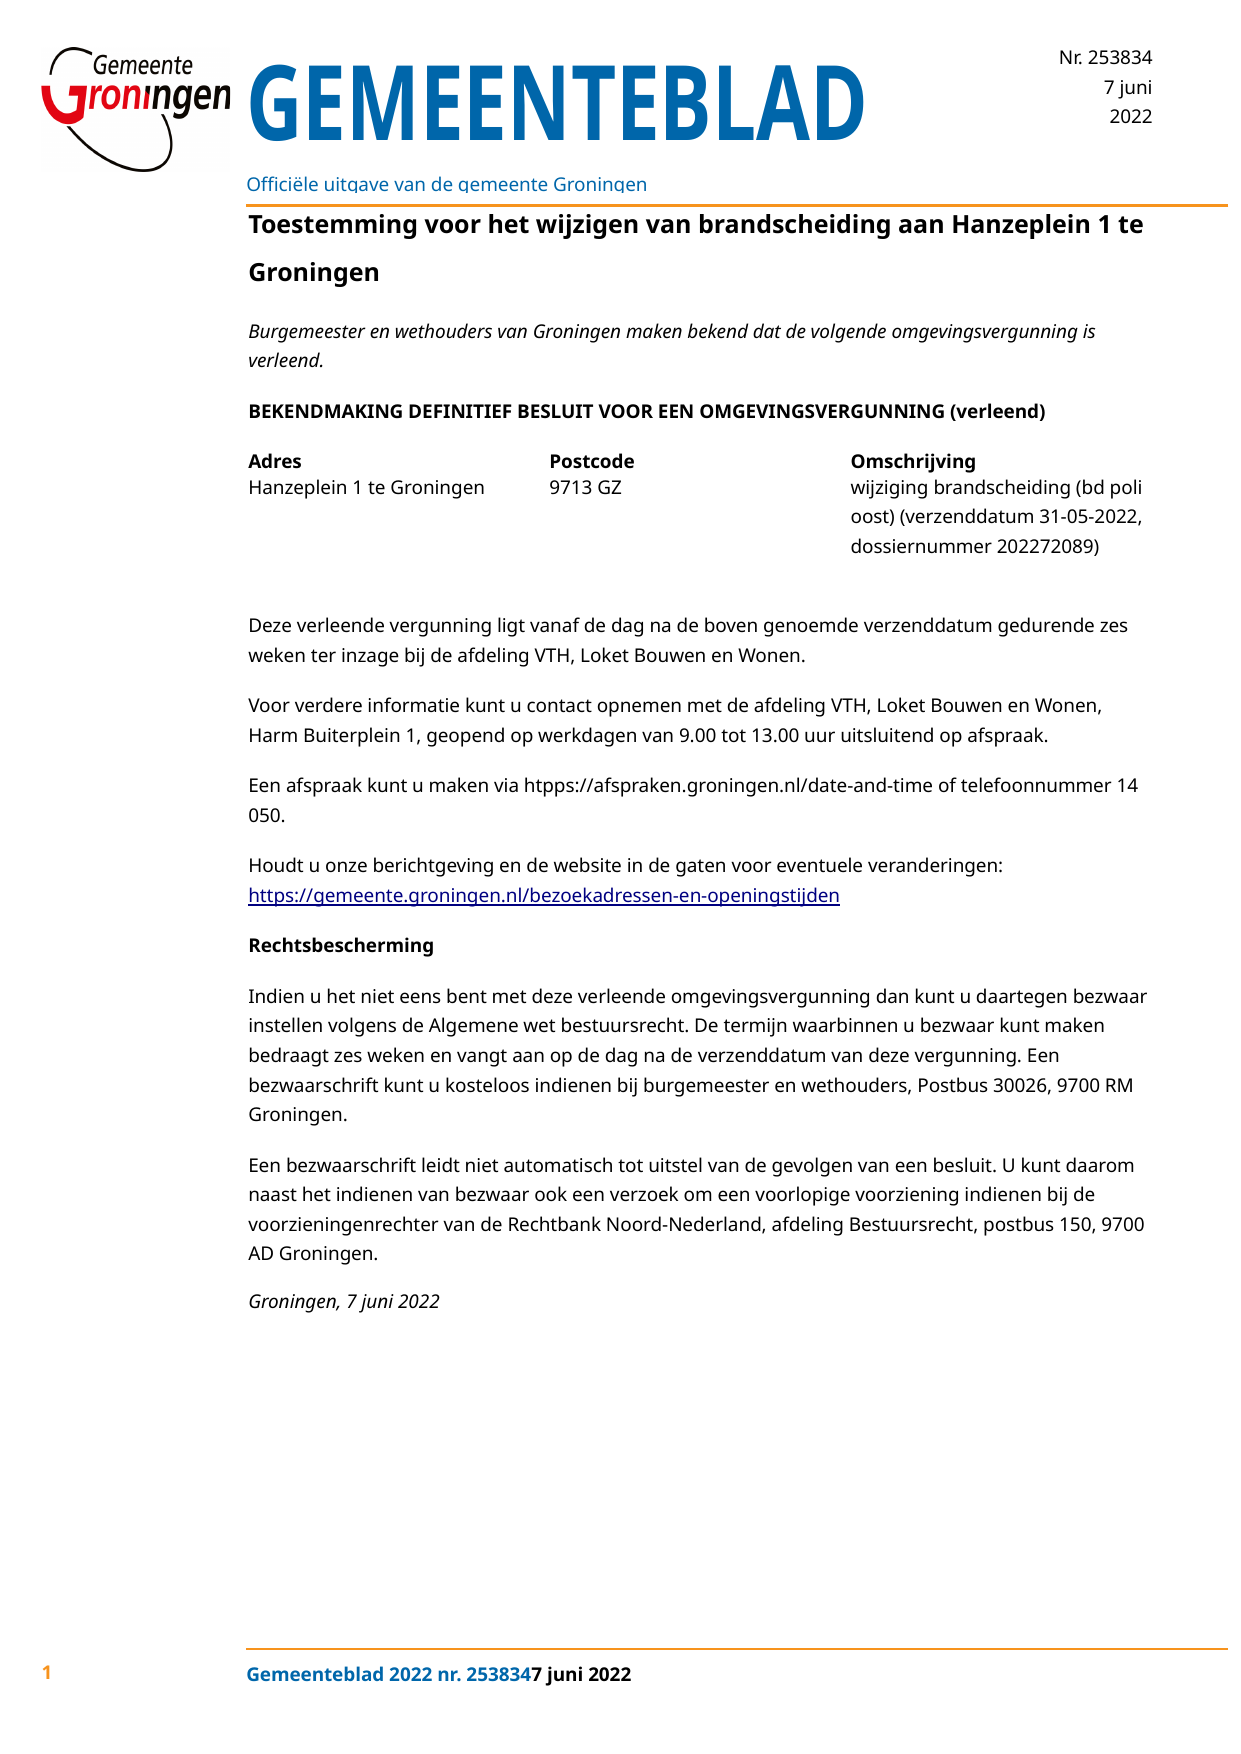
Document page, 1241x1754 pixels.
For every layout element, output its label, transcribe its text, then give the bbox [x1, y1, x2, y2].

table_header Postcode [549, 449, 850, 474]
text Groningen, 7 juni 2022 [248, 1288, 1152, 1314]
table_cell 9713 GZ [549, 474, 850, 559]
table_header Adres [248, 449, 549, 474]
text BEKENDMAKING DEFINITIEF BESLUIT VOOR EEN OMGEVINGSVERGUNNING (verleend) [248, 398, 1152, 424]
table_cell wijziging brandscheiding (bd poli oost) (verzenddatum 31-05-2022, dossiernummer 202272089) [850, 474, 1152, 559]
text Een bezwaarschrift leidt niet automatisch tot uitstel van de gevolgen van een besluit. U kunt daarom naast het indienen van bezwaar ook een verzoek om een voorlopige voorziening indienen bij de voorzieningenrechter van de Rechtbank Noord-Nederland, afdeling Bestuursrecht, postbus 150, 9700 AD Groningen. [248, 1152, 1152, 1266]
text Houdt u onze berichtgeving en de website in de gaten voor eventuele veranderingen: https://gemeente.groningen.nl/bezoekadressen-en-openingstijden [248, 853, 1152, 908]
table_cell Hanzeplein 1 te Groningen [248, 474, 549, 559]
text Een afspraak kunt u maken via htpps://afspraken.groningen.nl/date-and-time of telefoonnummer 14 050. [248, 773, 1152, 828]
text Deze verleende vergunning ligt vanaf de dag na de boven genoemde verzenddatum gedurende zes weken ter inzage bij de afdeling VTH, Loket Bouwen en Wonen. [248, 613, 1152, 668]
text Toestemming voor het wijzigen van brandscheiding aan Hanzeplein 1 te Groningen [248, 207, 1152, 288]
text Voor verdere informatie kunt u contact opnemen met de afdeling VTH, Loket Bouwen en Wonen, Harm Buiterplein 1, geopend op werkdagen van 9.00 tot 13.00 uur uitsluitend op afspraak. [248, 693, 1152, 748]
picture [41, 47, 231, 172]
table_header Omschrijving [850, 449, 1152, 474]
text Indien u het niet eens bent met deze verleende omgevingsvergunning dan kunt u daartegen bezwaar instellen volgens de Algemene wet bestuursrecht. De termijn waarbinnen u bezwaar kunt maken bedraagt zes weken en vangt aan op de dag na de verzenddatum van deze vergunning. Een bezwaarschrift kunt u kosteloos indienen bij burgemeester en wethouders, Postbus 30026, 9700 RM Groningen. [248, 983, 1152, 1127]
text Rechtsbescherming [248, 933, 1152, 958]
text Burgemeester en wethouders van Groningen maken bekend dat de volgende omgevingsvergunning is verleend. [248, 318, 1152, 373]
